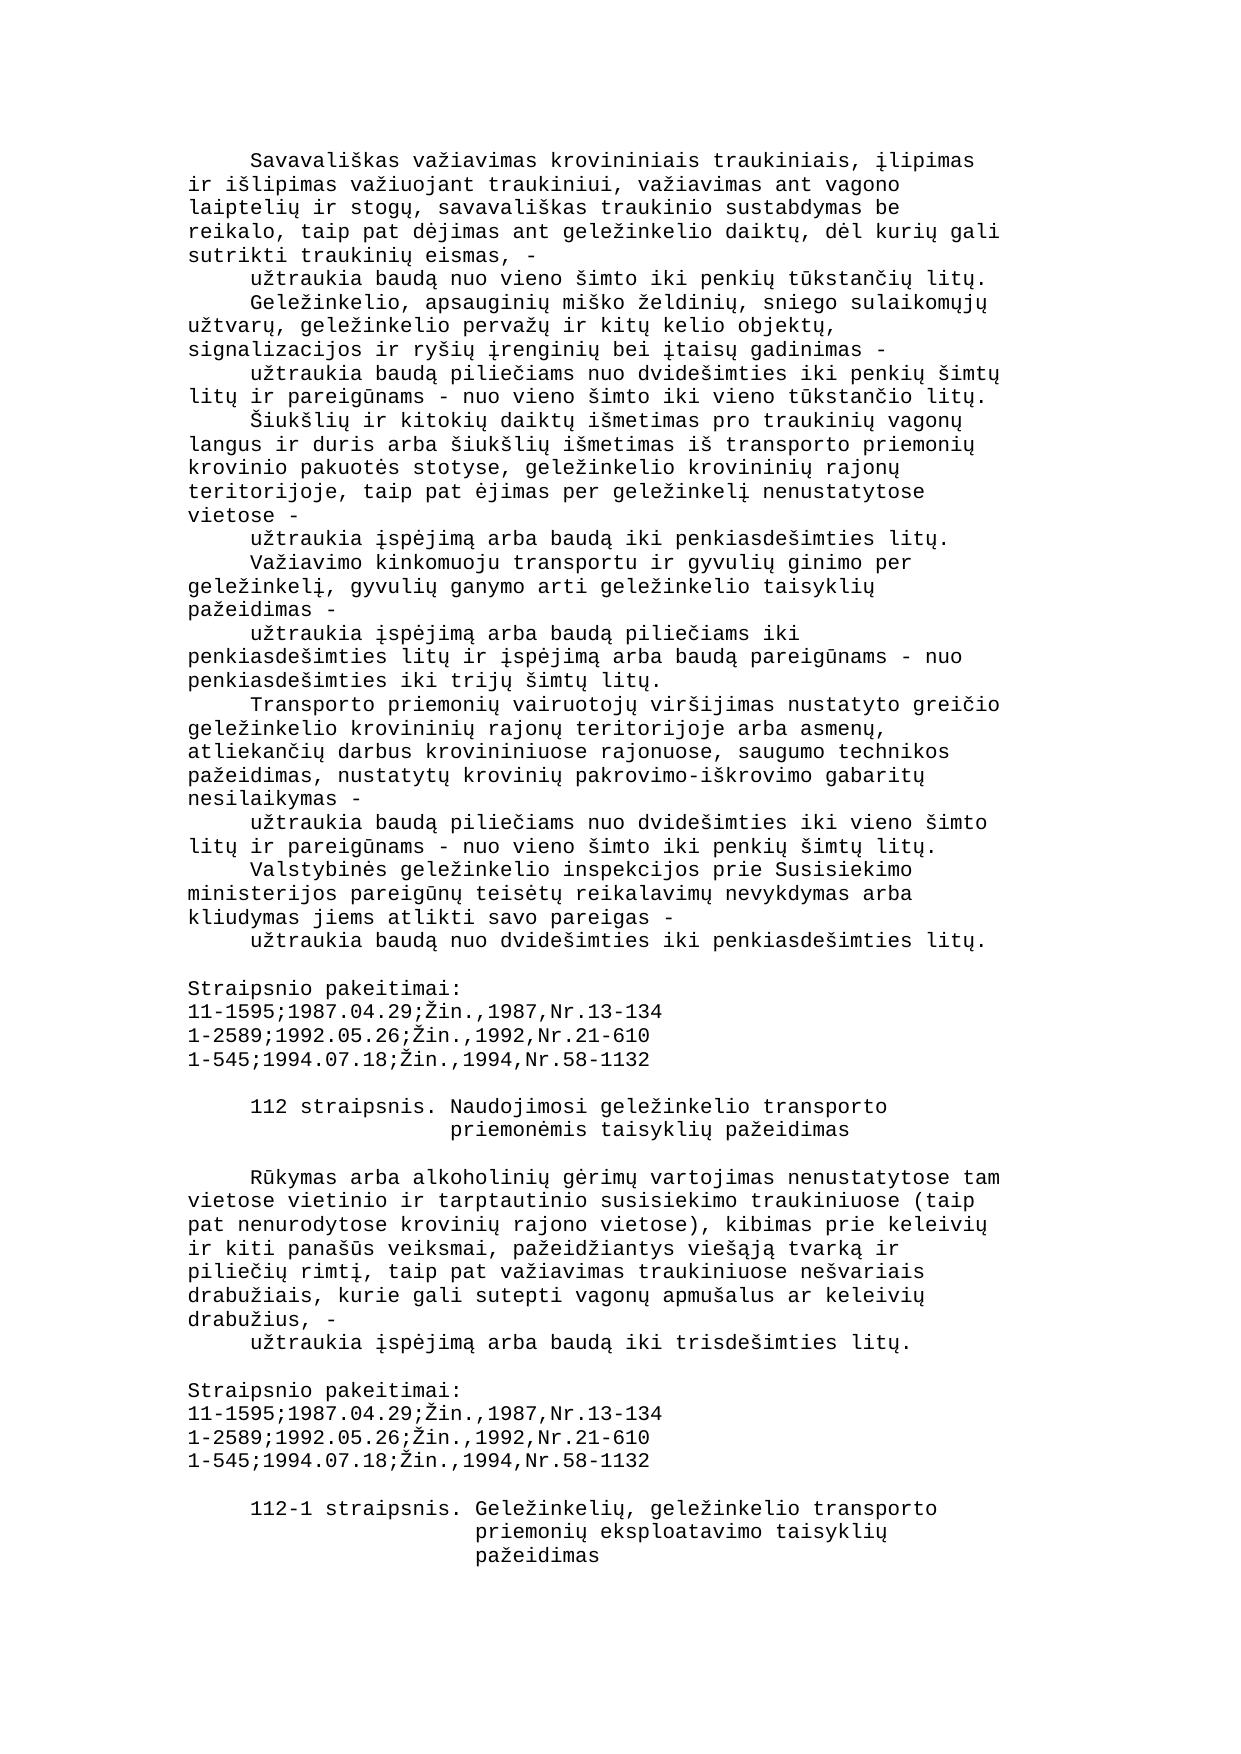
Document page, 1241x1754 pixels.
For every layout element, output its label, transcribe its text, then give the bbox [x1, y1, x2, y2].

text 1-2589;1992.05.26;Žin.,1992,Nr.21-610 [187, 1427, 1053, 1451]
text 112-1 straipsnis. Geležinkelių, geležinkelio transporto [187, 1498, 1053, 1521]
text geležinkelio krovininių rajonų teritorijoje arba asmenų, [187, 717, 1053, 741]
text geležinkelį, gyvulių ganymo arti geležinkelio taisyklių [187, 576, 1053, 599]
text pažeidimas [187, 1545, 1053, 1569]
text užtraukia baudą nuo vieno šimto iki penkių tūkstančių litų. [187, 268, 1053, 292]
text 1-545;1994.07.18;Žin.,1994,Nr.58-1132 [187, 1048, 1053, 1072]
text 112 straipsnis. Naudojimosi geležinkelio transporto [187, 1096, 1053, 1119]
text vietose vietinio ir tarptautinio susisiekimo traukiniuose (taip [187, 1190, 1053, 1214]
text Straipsnio pakeitimai: [187, 1379, 1053, 1403]
text penkiasdešimties litų ir įspėjimą arba baudą pareigūnams - nuo [187, 647, 1053, 670]
text litų ir pareigūnams - nuo vieno šimto iki penkių šimtų litų. [187, 836, 1053, 859]
text teritorijoje, taip pat ėjimas per geležinkelį nenustatytose [187, 481, 1053, 505]
text priemonėmis taisyklių pažeidimas [187, 1119, 1053, 1143]
text krovinio pakuotės stotyse, geležinkelio krovininių rajonų [187, 457, 1053, 481]
text pažeidimas - [187, 599, 1053, 623]
text Geležinkelio, apsauginių miško želdinių, sniego sulaikomųjų [187, 292, 1053, 316]
text 11-1595;1987.04.29;Žin.,1987,Nr.13-134 [187, 1403, 1053, 1427]
text 1-545;1994.07.18;Žin.,1994,Nr.58-1132 [187, 1451, 1053, 1474]
text Straipsnio pakeitimai: [187, 978, 1053, 1001]
text langus ir duris arba šiukšlių išmetimas iš transporto priemonių [187, 434, 1053, 457]
text drabužius, - [187, 1309, 1053, 1332]
text piliečių rimtį, taip pat važiavimas traukiniuose nešvariais [187, 1261, 1053, 1285]
text Rūkymas arba alkoholinių gėrimų vartojimas nenustatytose tam [187, 1167, 1053, 1190]
text litų ir pareigūnams - nuo vieno šimto iki vieno tūkstančio litų. [187, 386, 1053, 410]
text drabužiais, kurie gali sutepti vagonų apmušalus ar keleivių [187, 1285, 1053, 1309]
text priemonių eksploatavimo taisyklių [187, 1521, 1053, 1545]
text užtraukia įspėjimą arba baudą iki penkiasdešimties litų. [187, 528, 1053, 552]
text užtraukia baudą piliečiams nuo dvidešimties iki vieno šimto [187, 812, 1053, 836]
text Šiukšlių ir kitokių daiktų išmetimas pro traukinių vagonų [187, 410, 1053, 434]
text užtraukia įspėjimą arba baudą iki trisdešimties litų. [187, 1332, 1053, 1356]
text sutrikti traukinių eismas, - [187, 244, 1053, 268]
text užtraukia įspėjimą arba baudą piliečiams iki [187, 623, 1053, 647]
text reikalo, taip pat dėjimas ant geležinkelio daiktų, dėl kurių gali [187, 221, 1053, 244]
text užtraukia baudą piliečiams nuo dvidešimties iki penkių šimtų [187, 363, 1053, 386]
text užtraukia baudą nuo dvidešimties iki penkiasdešimties litų. [187, 930, 1053, 954]
text Valstybinės geležinkelio inspekcijos prie Susisiekimo [187, 859, 1053, 883]
text signalizacijos ir ryšių įrenginių bei įtaisų gadinimas - [187, 339, 1053, 363]
text ministerijos pareigūnų teisėtų reikalavimų nevykdymas arba [187, 883, 1053, 907]
text užtvarų, geležinkelio pervažų ir kitų kelio objektų, [187, 316, 1053, 339]
text 1-2589;1992.05.26;Žin.,1992,Nr.21-610 [187, 1025, 1053, 1048]
text Savavališkas važiavimas krovininiais traukiniais, įlipimas [187, 150, 1053, 174]
text atliekančių darbus krovininiuose rajonuose, saugumo technikos [187, 741, 1053, 765]
text ir išlipimas važiuojant traukiniui, važiavimas ant vagono [187, 174, 1053, 197]
text pat nenurodytose krovinių rajono vietose), kibimas prie keleivių [187, 1214, 1053, 1238]
text vietose - [187, 505, 1053, 528]
text Važiavimo kinkomuoju transportu ir gyvulių ginimo per [187, 552, 1053, 576]
text laiptelių ir stogų, savavališkas traukinio sustabdymas be [187, 197, 1053, 221]
text penkiasdešimties iki trijų šimtų litų. [187, 670, 1053, 694]
text ir kiti panašūs veiksmai, pažeidžiantys viešąją tvarką ir [187, 1238, 1053, 1261]
text pažeidimas, nustatytų krovinių pakrovimo-iškrovimo gabaritų [187, 765, 1053, 788]
text kliudymas jiems atlikti savo pareigas - [187, 907, 1053, 930]
text nesilaikymas - [187, 788, 1053, 812]
text 11-1595;1987.04.29;Žin.,1987,Nr.13-134 [187, 1001, 1053, 1025]
text Transporto priemonių vairuotojų viršijimas nustatyto greičio [187, 694, 1053, 717]
